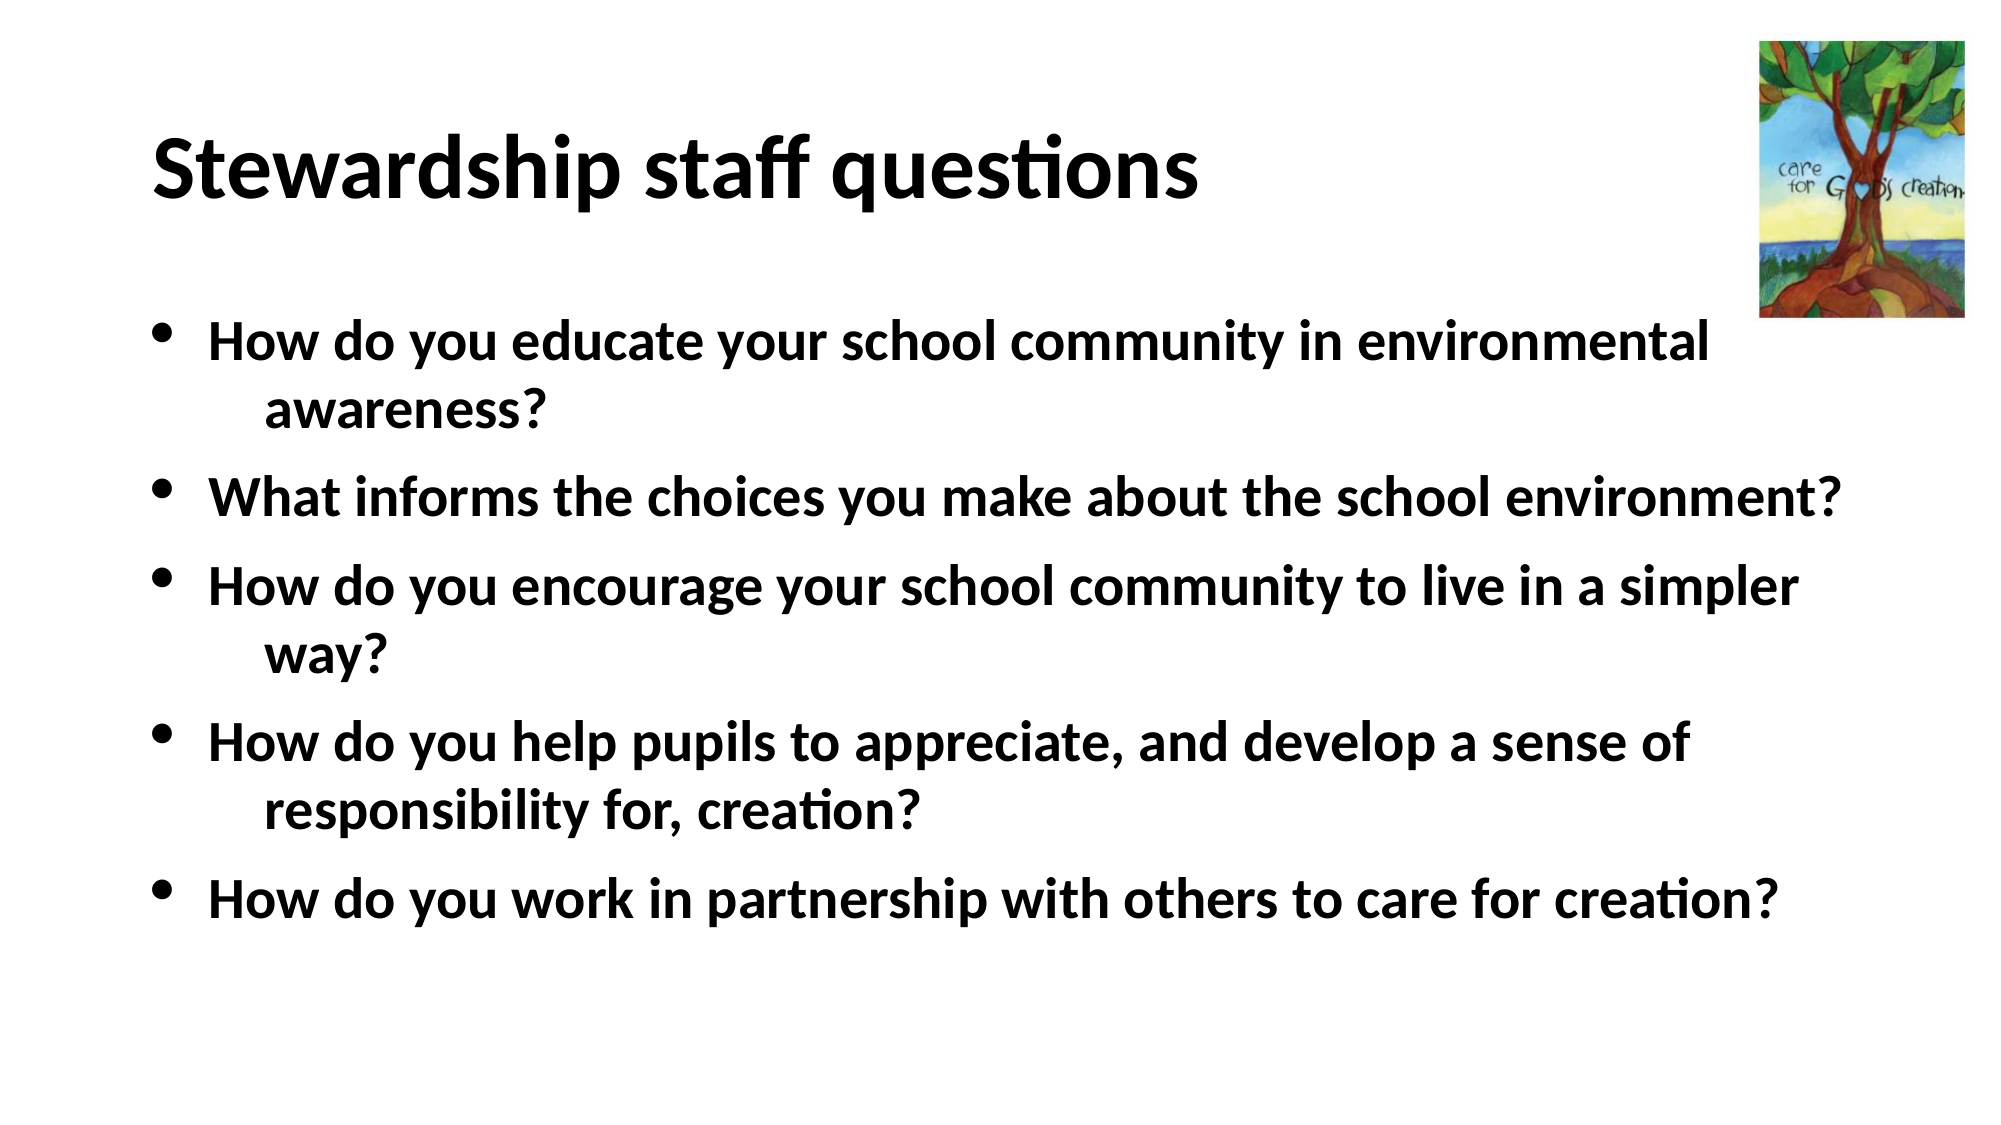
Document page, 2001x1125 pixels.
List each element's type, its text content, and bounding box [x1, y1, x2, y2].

title Stewardship staff questions [137, 59, 1748, 278]
picture [1748, 33, 1977, 330]
list How do you educate your school community in environmental awareness? What informs the choices you make about the school environment? How do you encourage your school community to live in a simpler way? How do you help pupils to appreciate, and develop a sense of responsibility for, creation? How do you work in partnership with others to care for creation? [137, 298, 1863, 1013]
